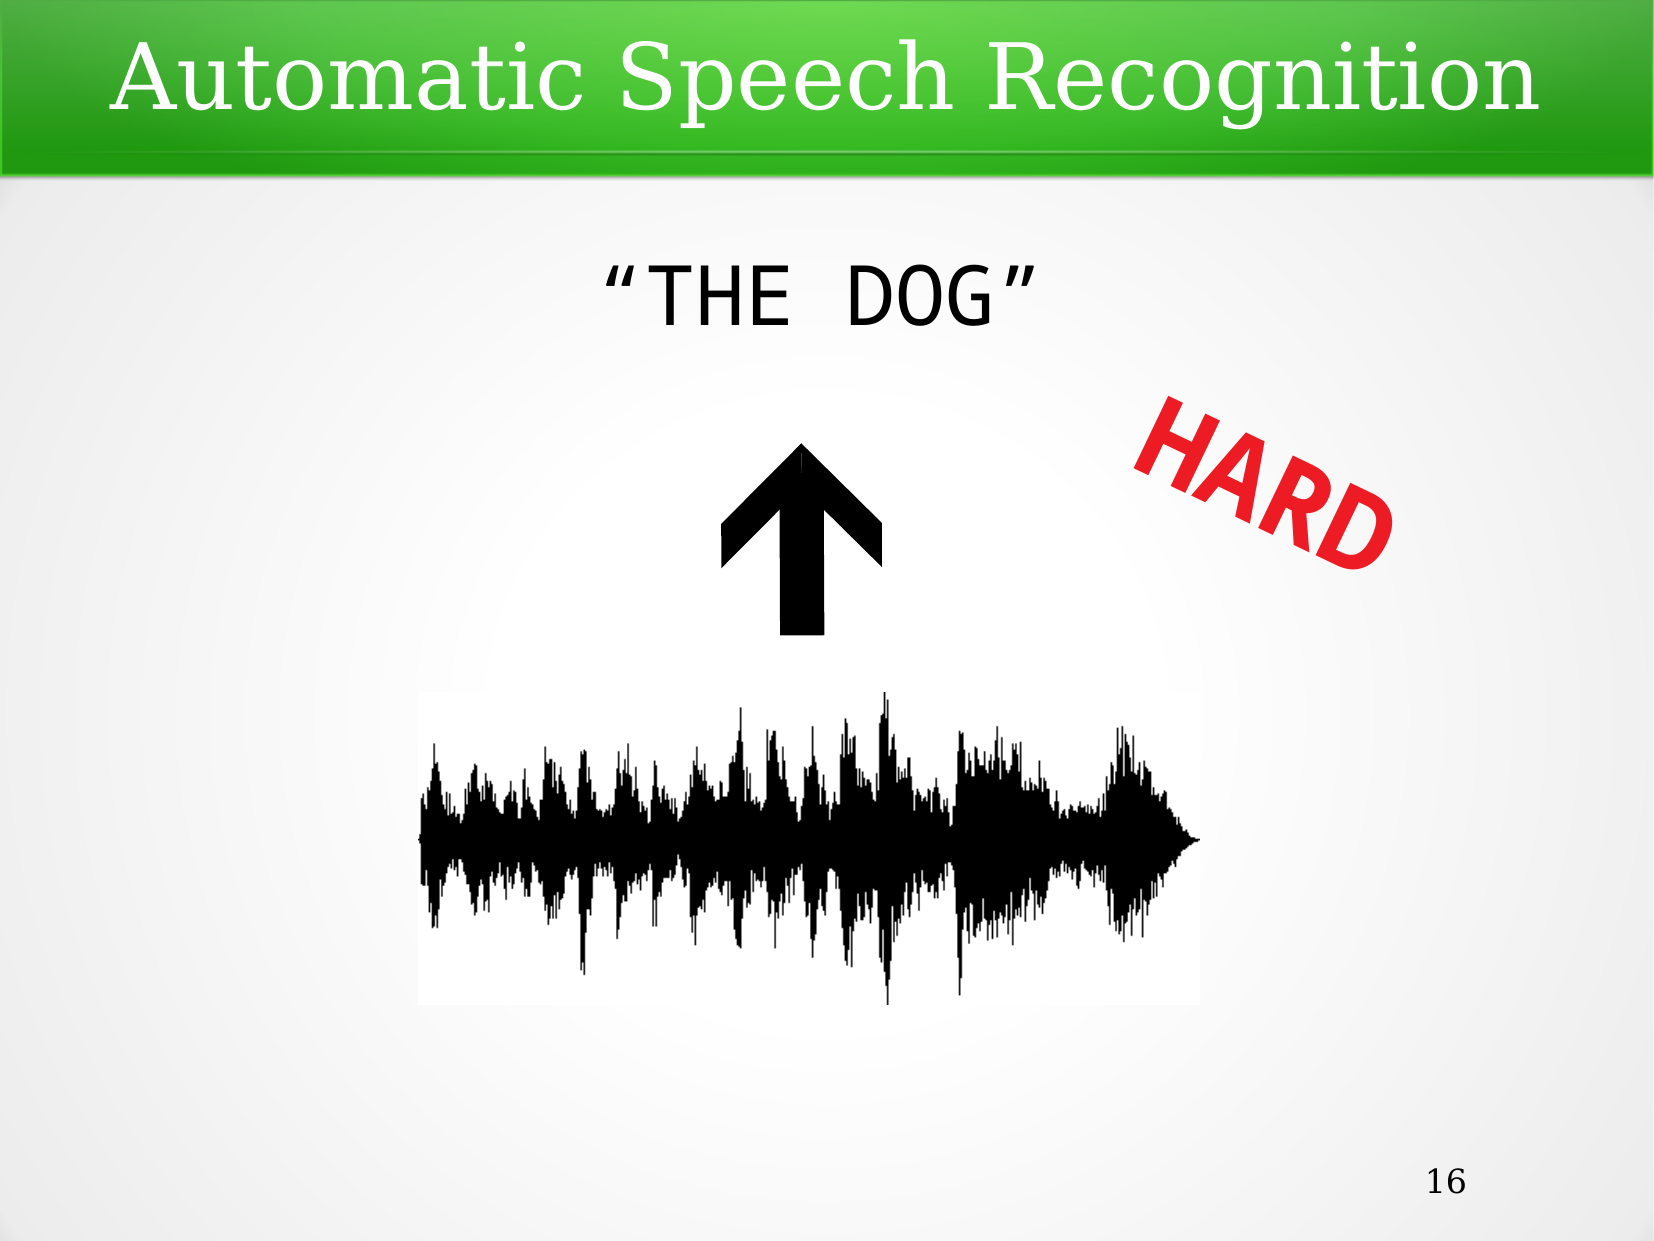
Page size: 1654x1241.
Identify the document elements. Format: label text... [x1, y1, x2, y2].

text_box “THE DOG” [580, 229, 1121, 356]
text_box HARD [1034, 345, 1581, 825]
title Automatic Speech Recognition [82, 11, 1571, 154]
picture [0, 0, 1654, 1241]
